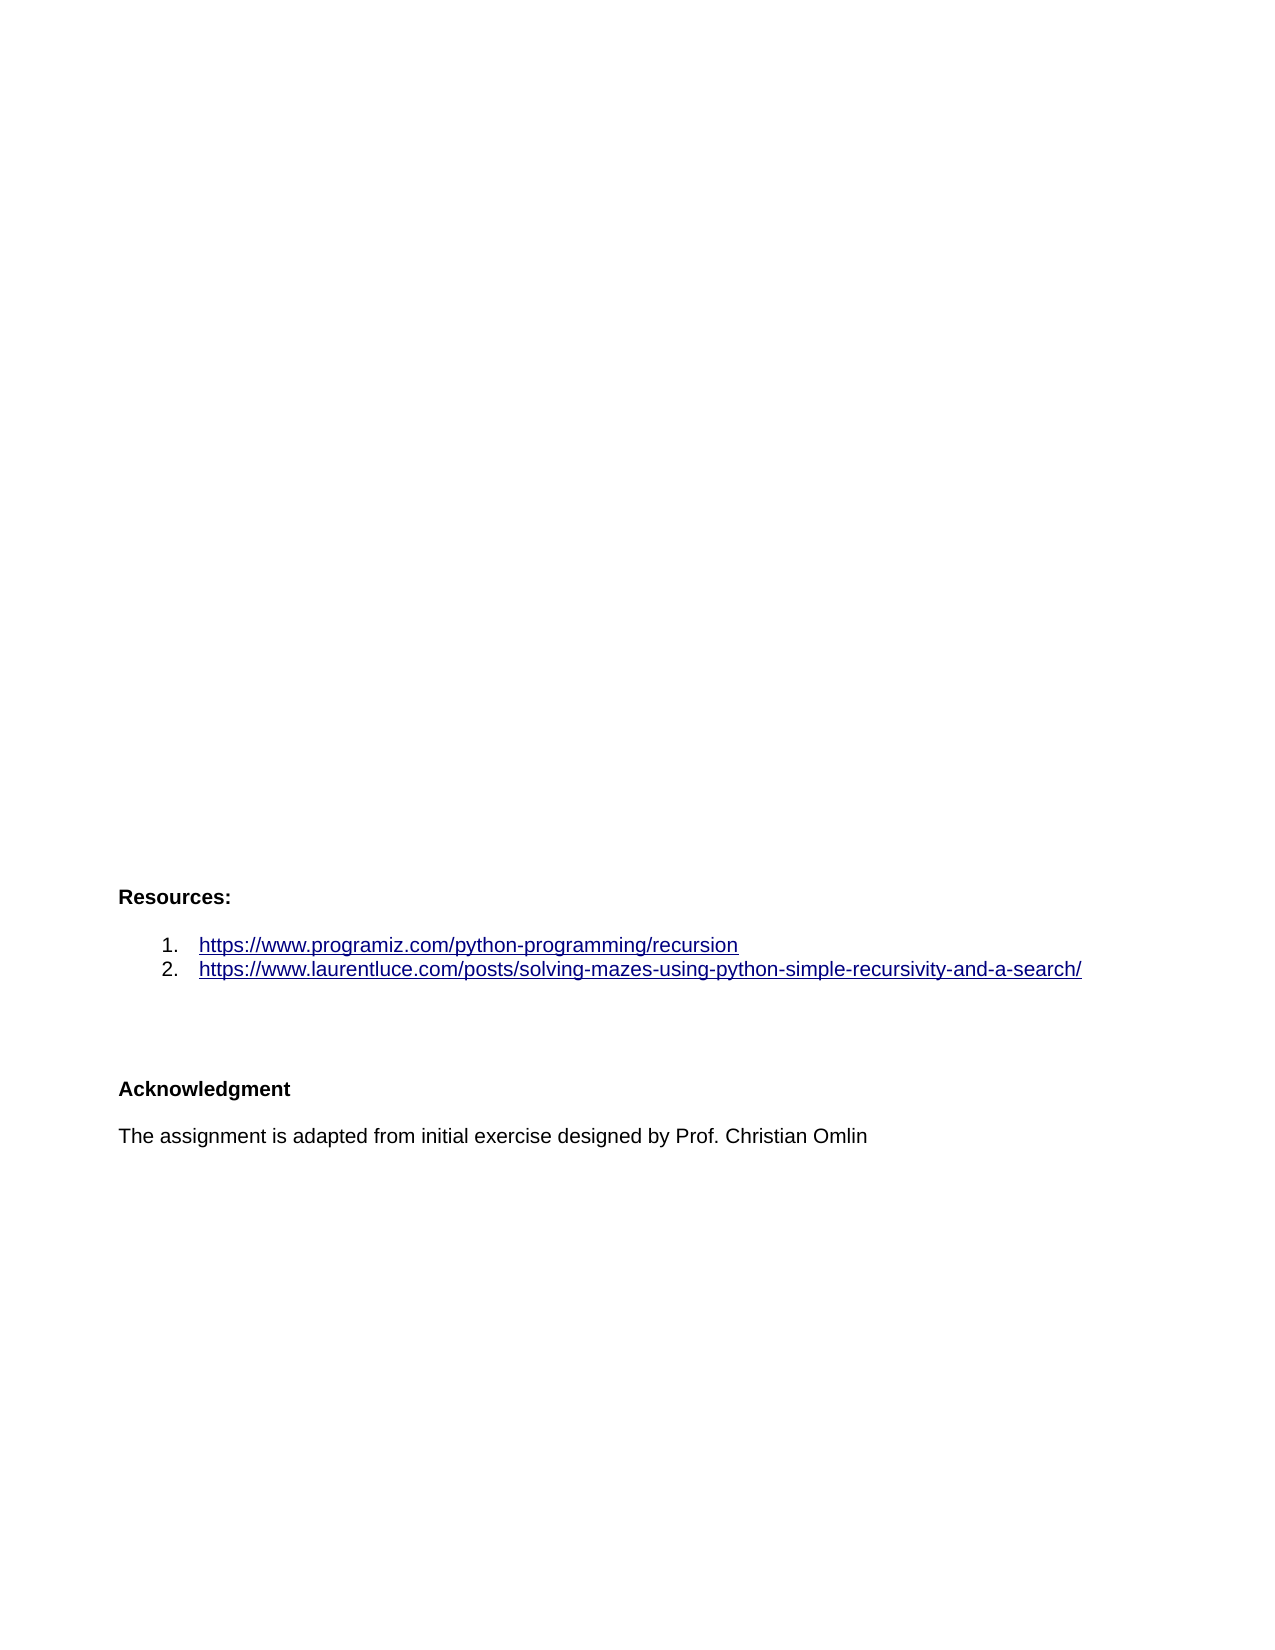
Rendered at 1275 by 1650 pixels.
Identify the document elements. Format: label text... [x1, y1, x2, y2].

list https://www.programiz.com/python-programming/recursion [161, 933, 1157, 957]
list https://www.laurentluce.com/posts/solving-mazes-using-python-simple-recursivity-and-a-search/ [161, 957, 1157, 981]
text Acknowledgment [118, 1076, 1157, 1100]
text Resources: [118, 885, 1157, 909]
text The assignment is adapted from initial exercise designed by Prof. Christian Omlin [118, 1124, 1157, 1148]
